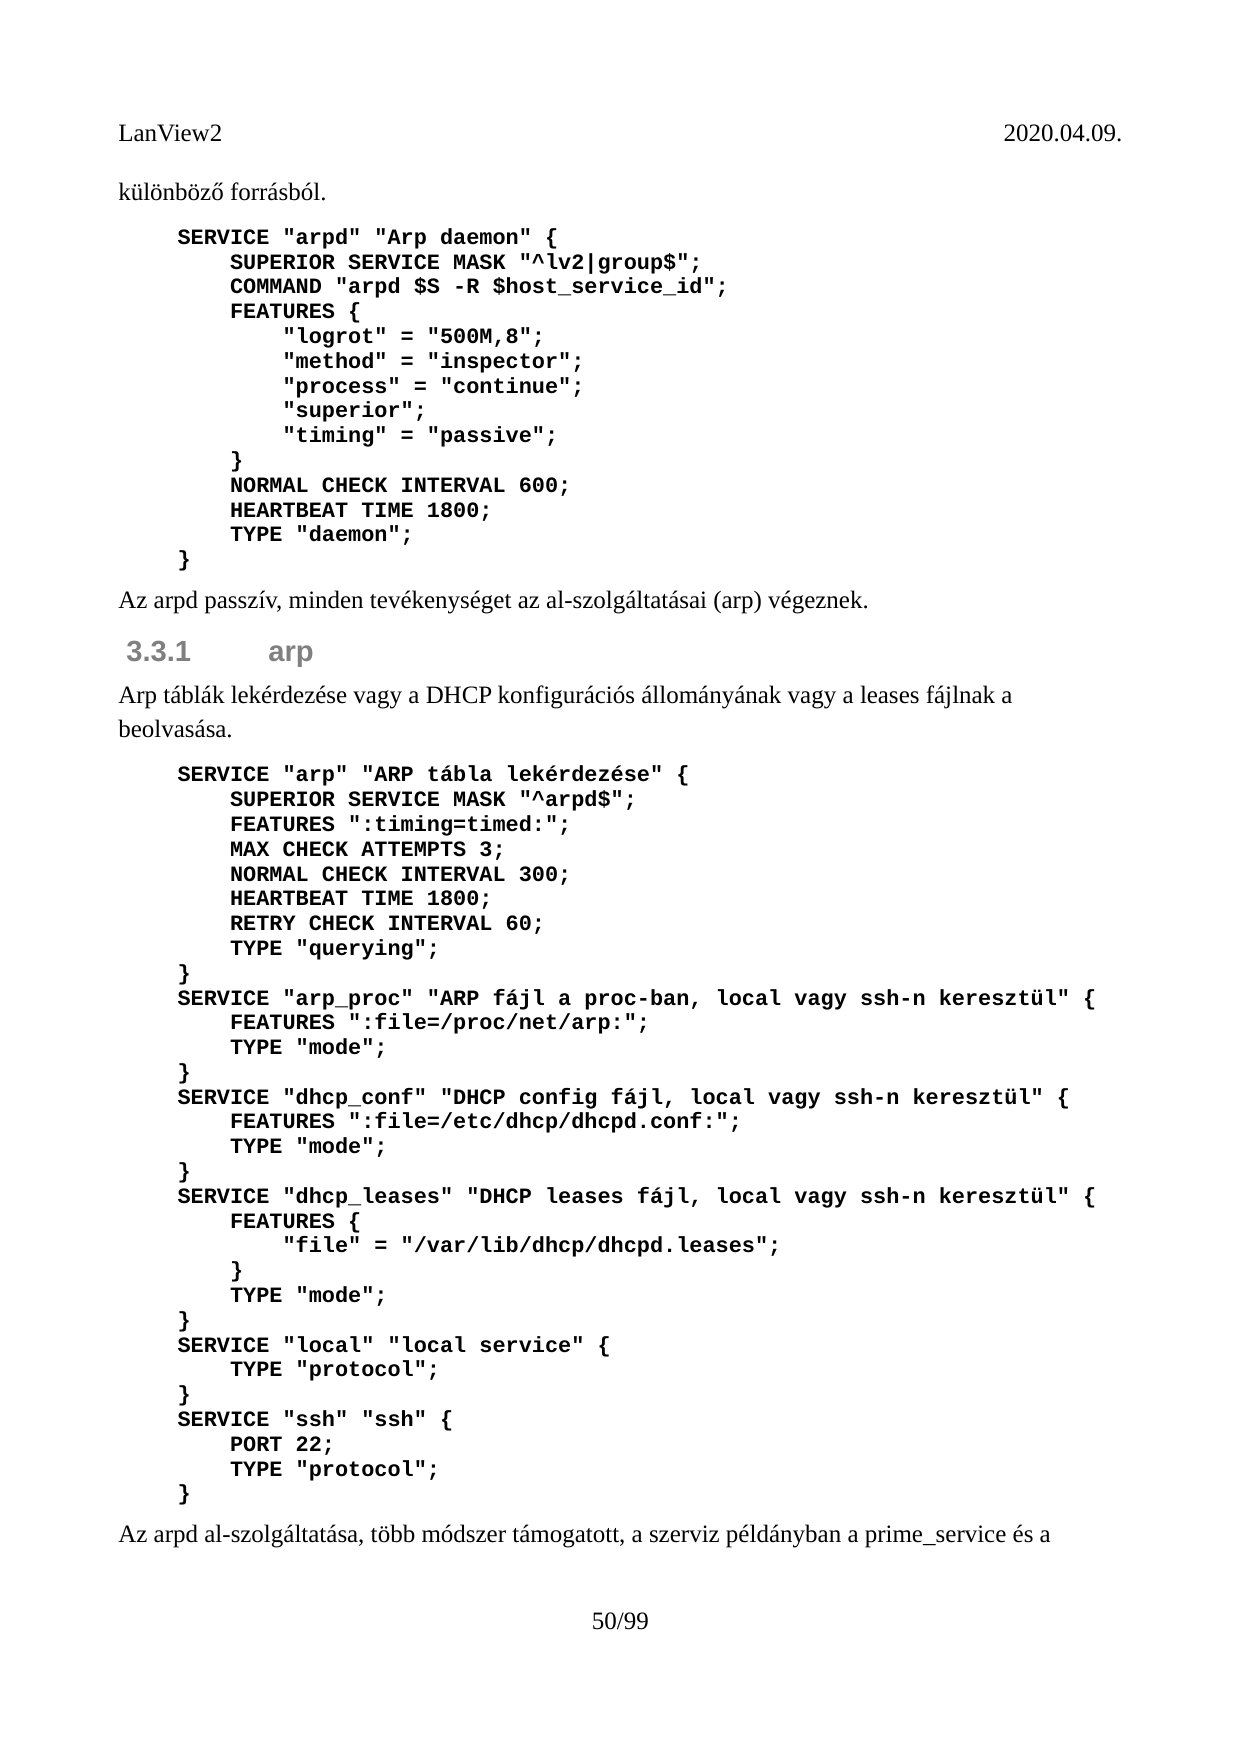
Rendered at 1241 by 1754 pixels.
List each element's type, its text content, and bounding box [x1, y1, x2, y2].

text különböző forrásból. [118, 177, 1122, 206]
text SERVICE "arp" "ARP tábla lekérdezése" { SUPERIOR SERVICE MASK "^arpd$"; FEATURES ":timing=timed:"; MAX CHECK ATTEMPTS 3; NORMAL CHECK INTERVAL 300; HEARTBEAT TIME 1800; RETRY CHECK INTERVAL 60; TYPE "querying"; } [177, 764, 1122, 987]
text Az arpd passzív, minden tevékenységet az al-szolgáltatásai (arp) végeznek. [118, 585, 1122, 614]
subtitle arp [118, 634, 1122, 668]
text Arp táblák lekérdezése vagy a DHCP konfigurációs állományának vagy a leases fájlnak a beolvasása. [118, 680, 1122, 743]
text SERVICE "arp_proc" "ARP fájl a proc-ban, local vagy ssh-n keresztül" { FEATURES ":file=/proc/net/arp:"; TYPE "mode"; } SERVICE "dhcp_conf" "DHCP config fájl, local vagy ssh-n keresztül" { FEATURES ":file=/etc/dhcp/dhcpd.conf:"; TYPE "mode"; } SERVICE "dhcp_leases" "DHCP leases fájl, local vagy ssh-n keresztül" { FEATURES { "file" = "/var/lib/dhcp/dhcpd.leases"; } TYPE "mode"; } SERVICE "local" "local service" { TYPE "protocol"; } SERVICE "ssh" "ssh" { PORT 22; TYPE "protocol"; } [177, 987, 1122, 1507]
text SERVICE "arpd" "Arp daemon" { SUPERIOR SERVICE MASK "^lv2|group$"; COMMAND "arpd $S -R $host_service_id"; FEATURES { "logrot" = "500M,8"; "method" = "inspector"; "process" = "continue"; "superior"; "timing" = "passive"; } NORMAL CHECK INTERVAL 600; HEARTBEAT TIME 1800; TYPE "daemon"; } [177, 226, 1122, 573]
text Az arpd al-szolgáltatása, több módszer támogatott, a szerviz példányban a prime_service és a [118, 1519, 1122, 1548]
